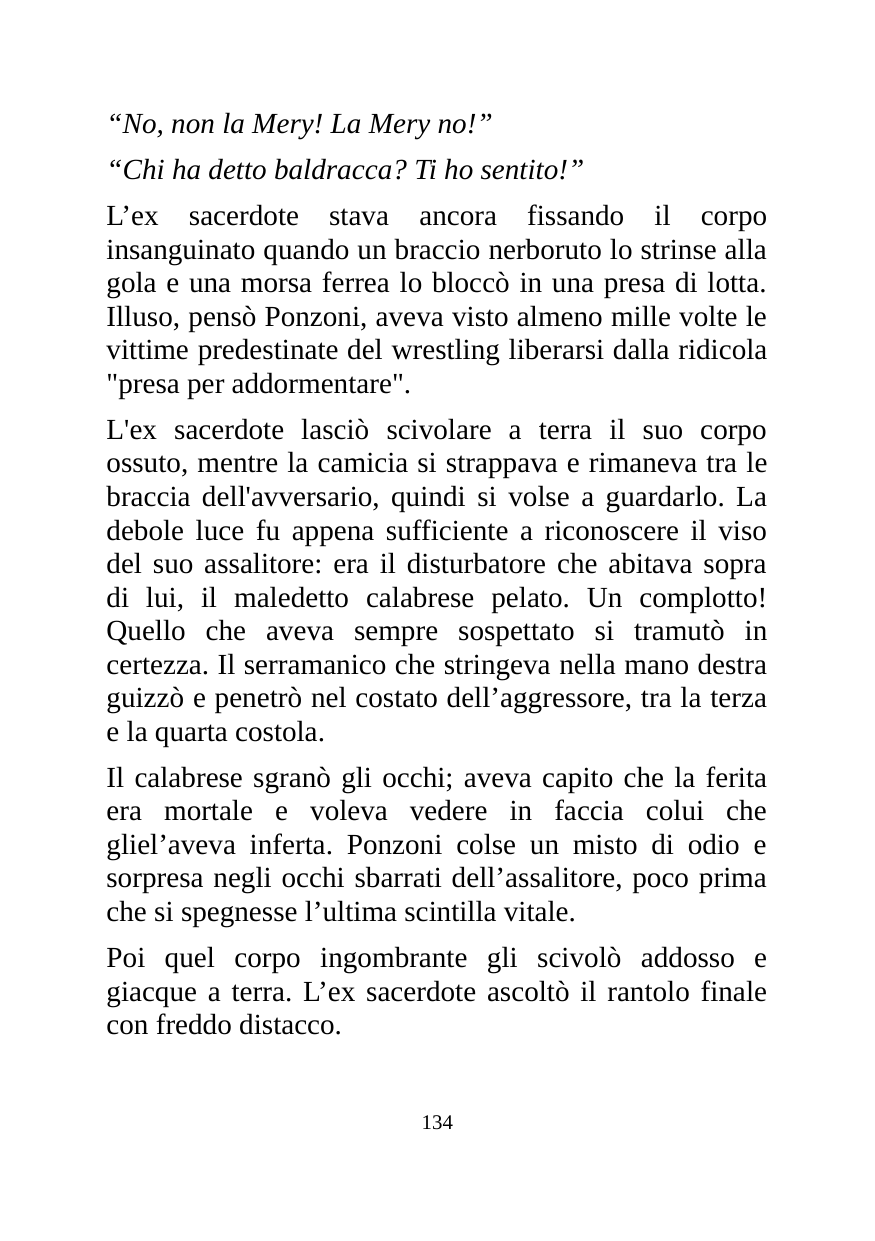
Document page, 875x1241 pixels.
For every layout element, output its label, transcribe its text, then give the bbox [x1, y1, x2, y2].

text “Chi ha detto baldracca? Ti ho sentito!” [106, 152, 768, 186]
text Il calabrese sgranò gli occhi; aveva capito che la ferita era mortale e voleva vedere in faccia colui che gliel’aveva inferta. Ponzoni colse un misto di odio e sorpresa negli occhi sbarrati dell’assalitore, poco prima che si spegnesse l’ultima scintilla vitale. [106, 760, 768, 928]
text L’ex sacerdote stava ancora fissando il corpo insanguinato quando un braccio nerboruto lo strinse alla gola e una morsa ferrea lo bloccò in una presa di lotta. Illuso, pensò Ponzoni, aveva visto almeno mille volte le vittime predestinate del wrestling liberarsi dalla ridicola "presa per addormentare". [106, 198, 768, 399]
text “No, non la Mery! La Mery no!” [106, 106, 768, 140]
text L'ex sacerdote lasciò scivolare a terra il suo corpo ossuto, mentre la camicia si strappava e rimaneva tra le braccia dell'avversario, quindi si volse a guardarlo. La debole luce fu appena sufficiente a riconoscere il viso del suo assalitore: era il disturbatore che abitava sopra di lui, il maledetto calabrese pelato. Un complotto! Quello che aveva sempre sospettato si tramutò in certezza. Il serramanico che stringeva nella mano destra guizzò e penetrò nel costato dell’aggressore, tra la terza e la quarta costola. [106, 412, 768, 747]
text Poi quel corpo ingombrante gli scivolò addosso e giacque a terra. L’ex sacerdote ascoltò il rantolo finale con freddo distacco. [106, 940, 768, 1041]
